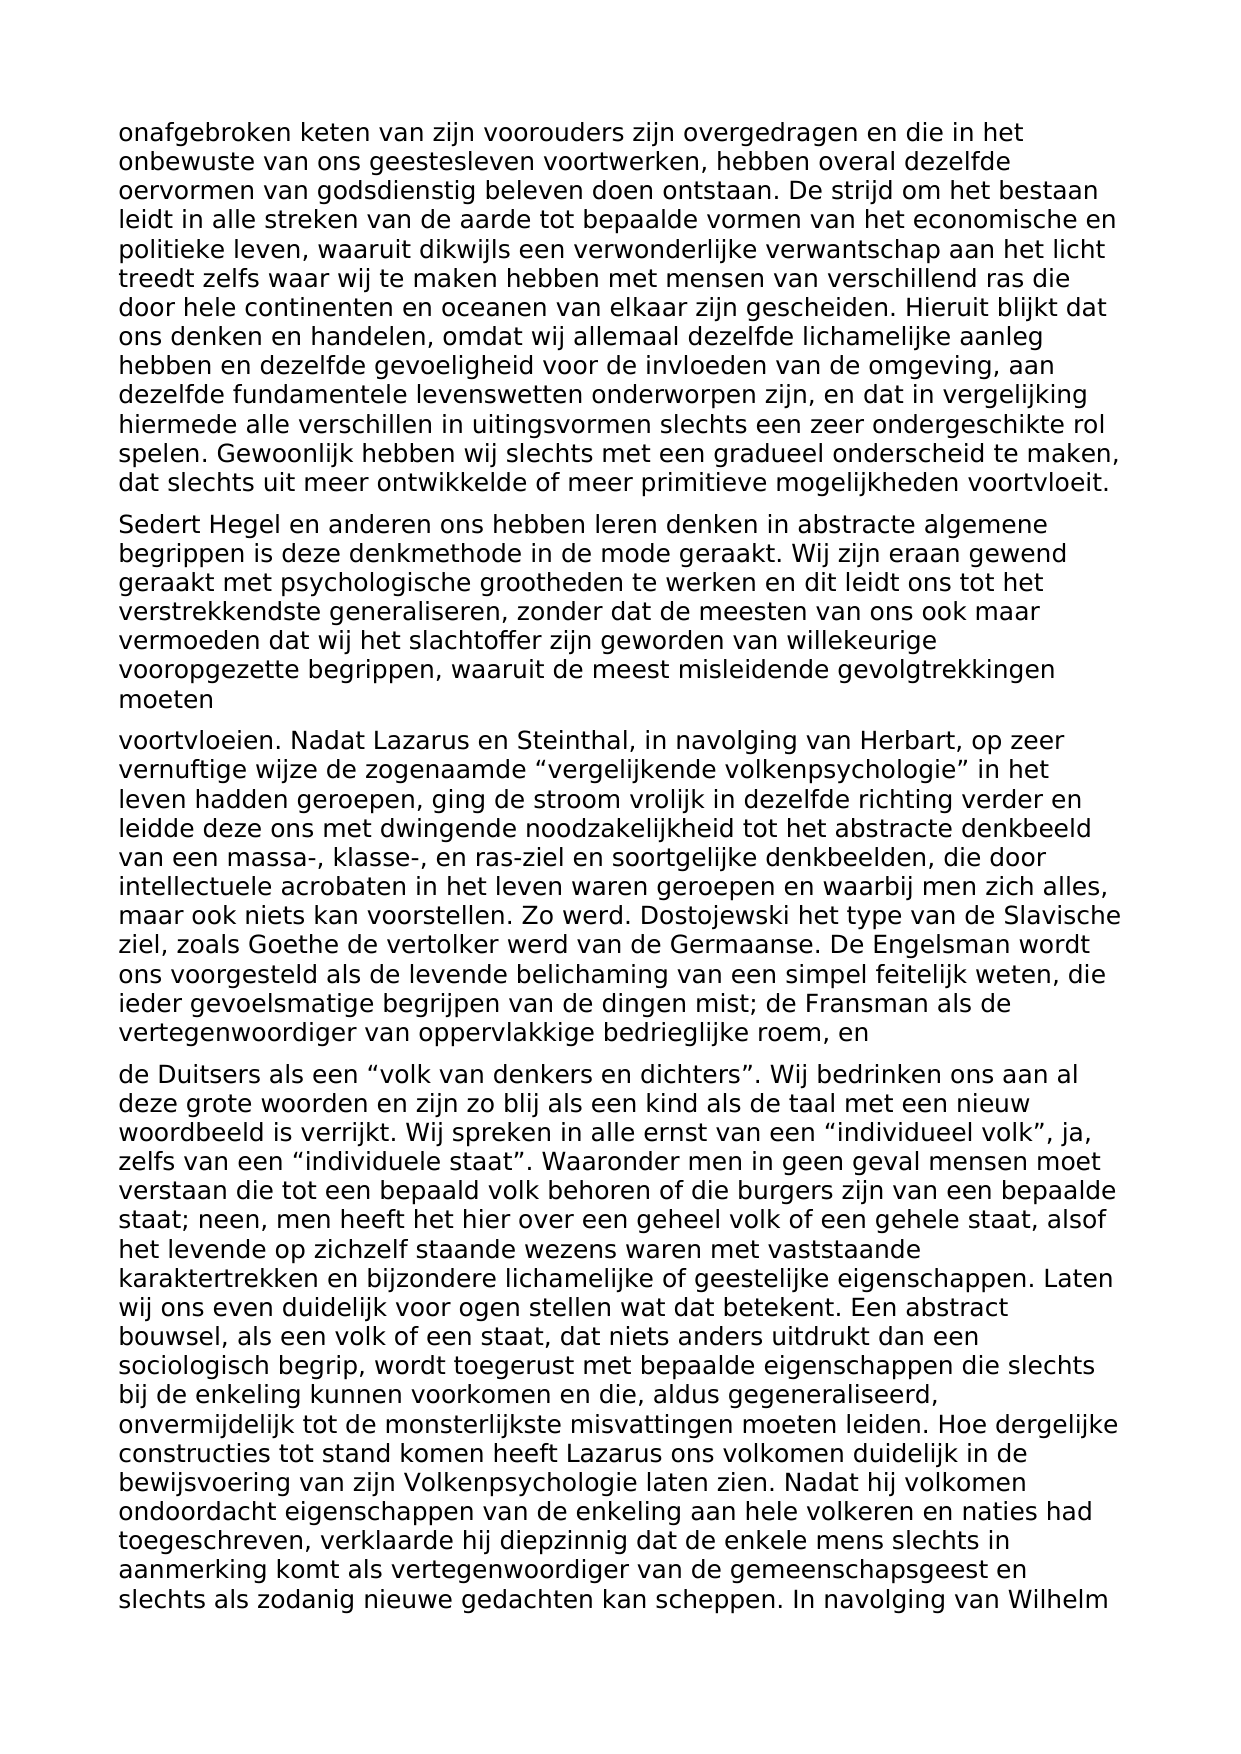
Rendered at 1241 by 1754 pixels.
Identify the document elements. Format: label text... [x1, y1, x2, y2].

text onafgebroken keten van zijn voorouders zijn overgedragen en die in het onbewuste van ons geestesleven voortwerken, hebben overal dezelfde oervormen van godsdienstig beleven doen ontstaan. De strijd om het bestaan leidt in alle streken van de aarde tot bepaalde vormen van het economische en politieke leven, waaruit dikwijls een verwonderlijke verwantschap aan het licht treedt zelfs waar wij te maken hebben met mensen van verschillend ras die door hele continenten en oceanen van elkaar zijn gescheiden. Hieruit blijkt dat ons denken en handelen, omdat wij allemaal dezelfde lichamelijke aanleg hebben en dezelfde gevoeligheid voor de invloeden van de omgeving, aan dezelfde fundamentele levenswetten onderworpen zijn, en dat in vergelijking hiermede alle verschillen in uitingsvormen slechts een zeer ondergeschikte rol spelen. Gewoonlijk hebben wij slechts met een gradueel onderscheid te maken, dat slechts uit meer ontwikkelde of meer primitieve mogelijkheden voortvloeit. [118, 118, 1122, 497]
text de Duitsers als een “volk van denkers en dichters”. Wij bedrinken ons aan al deze grote woorden en zijn zo blij als een kind als de taal met een nieuw woordbeeld is verrijkt. Wij spreken in alle ernst van een “individueel volk”, ja, zelfs van een “individuele staat”. Waaronder men in geen geval mensen moet verstaan die tot een bepaald volk behoren of die burgers zijn van een bepaalde staat; neen, men heeft het hier over een geheel volk of een gehele staat, alsof het levende op zichzelf staande wezens waren met vaststaande karaktertrekken en bijzondere lichamelijke of geestelijke eigenschappen. Laten wij ons even duidelijk voor ogen stellen wat dat betekent. Een abstract bouwsel, als een volk of een staat, dat niets anders uitdrukt dan een sociologisch begrip, wordt toegerust met bepaalde eigenschappen die slechts bij de enkeling kunnen voorkomen en die, aldus gegeneraliseerd, onvermijdelijk tot de monsterlijkste misvattingen moeten leiden. Hoe dergelijke constructies tot stand komen heeft Lazarus ons volkomen duidelijk in de bewijsvoering van zijn Volkenpsychologie laten zien. Nadat hij volkomen ondoordacht eigenschappen van de enkeling aan hele volkeren en naties had toegeschreven, verklaarde hij diepzinnig dat de enkele mens slechts in aanmerking komt als vertegenwoordiger van de gemeenschapsgeest en slechts als zodanig nieuwe gedachten kan scheppen. In navolging van Wilhelm [118, 1060, 1122, 1614]
text Sedert Hegel en anderen ons hebben leren denken in abstracte algemene begrippen is deze denkmethode in de mode geraakt. Wij zijn eraan gewend geraakt met psychologische grootheden te werken en dit leidt ons tot het verstrekkendste generaliseren, zonder dat de meesten van ons ook maar vermoeden dat wij het slachtoffer zijn geworden van willekeurige vooropgezette begrippen, waaruit de meest misleidende gevolgtrekkingen moeten [118, 510, 1122, 714]
text voortvloeien. Nadat Lazarus en Steinthal, in navolging van Herbart, op zeer vernuftige wijze de zogenaamde “vergelijkende volkenpsychologie” in het leven hadden geroepen, ging de stroom vrolijk in dezelfde richting verder en leidde deze ons met dwingende noodzakelijkheid tot het abstracte denkbeeld van een massa-, klasse-, en ras-ziel en soortgelijke denkbeelden, die door intellectuele acrobaten in het leven waren geroepen en waarbij men zich alles, maar ook niets kan voorstellen. Zo werd. Dostojewski het type van de Slavische ziel, zoals Goethe de vertolker werd van de Germaanse. De Engelsman wordt ons voorgesteld als de levende belichaming van een simpel feitelijk weten, die ieder gevoelsmatige begrijpen van de dingen mist; de Fransman als de vertegenwoordiger van oppervlakkige bedrieglijke roem, en [118, 726, 1122, 1047]
